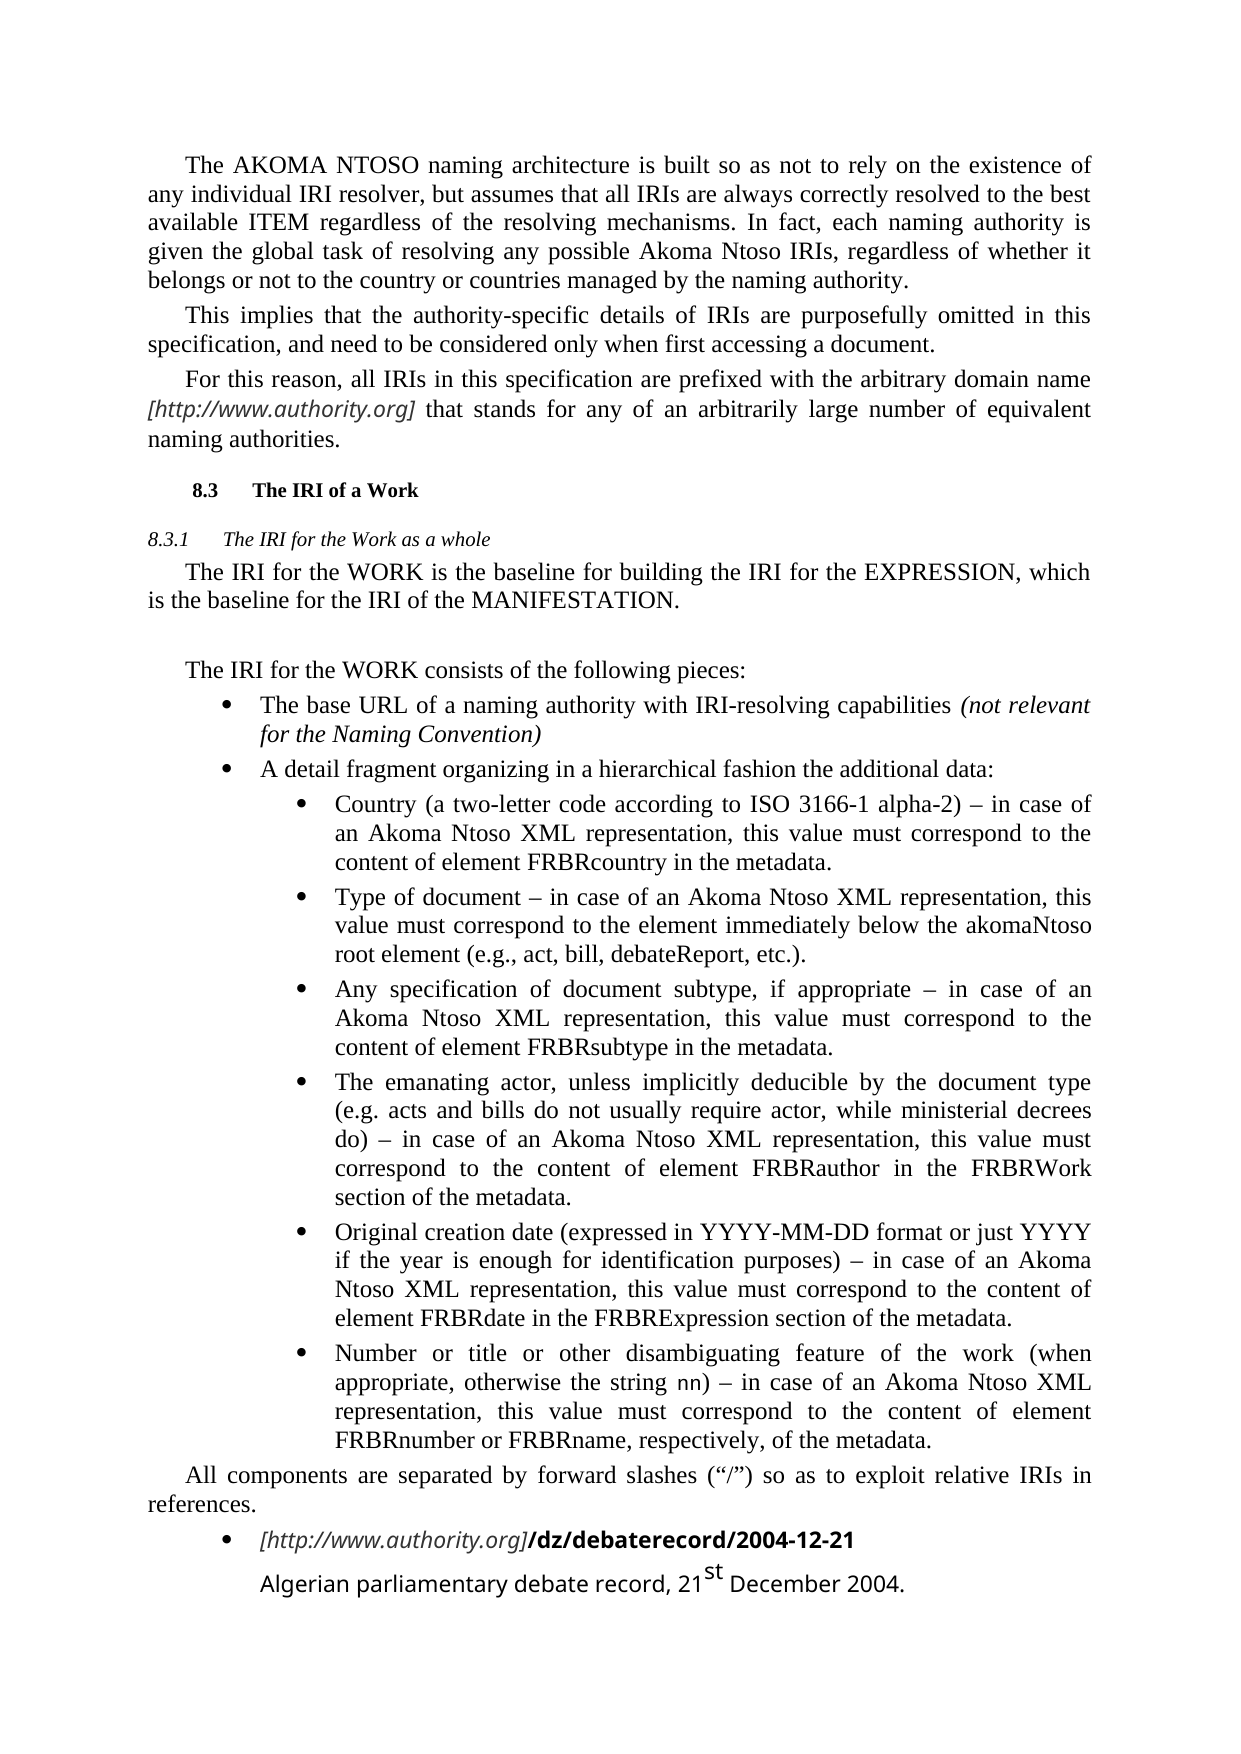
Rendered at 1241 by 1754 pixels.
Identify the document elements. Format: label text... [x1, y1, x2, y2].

subtitle The IRI for the Work as a whole [148, 527, 1092, 551]
list Type of document – in case of an Akoma Ntoso XML representation, this value must correspond to the element immediately below the akomaNtoso root element (e.g., act, bill, debateReport, etc.). [297, 882, 1092, 968]
text The IRI for the WORK consists of the following pieces: [185, 656, 1092, 684]
list [http://www.authority.org]/dz/debaterecord/2004-12-21 Algerian parliamentary debate record, 21st December 2004. [222, 1524, 1092, 1599]
text This implies that the authority-specific details of IRIs are purposefully omitted in this specification, and need to be considered only when first accessing a document. [148, 300, 1092, 357]
list Original creation date (expressed in YYYY-MM-DD format or just YYYY if the year is enough for identification purposes) – in case of an Akoma Ntoso XML representation, this value must correspond to the content of element FRBRdate in the FRBRExpression section of the metadata. [297, 1217, 1092, 1332]
text All components are separated by forward slashes (“/”) so as to exploit relative IRIs in references. [148, 1460, 1092, 1518]
list The emanating actor, unless implicitly deducible by the document type (e.g. acts and bills do not usually require actor, while ministerial decrees do) – in case of an Akoma Ntoso XML representation, this value must correspond to the content of element FRBRauthor in the FRBRWork section of the metadata. [297, 1067, 1092, 1211]
subtitle The IRI of a Work [192, 477, 1092, 502]
text For this reason, all IRIs in this specification are prefixed with the arbitrary domain name [http://www.authority.org] that stands for any of an arbitrarily large number of equivalent naming authorities. [148, 364, 1092, 452]
list The base URL of a naming authority with IRI-resolving capabilities (not relevant for the Naming Convention) [222, 691, 1092, 748]
text The IRI for the WORK is the baseline for building the IRI for the EXPRESSION, which is the baseline for the IRI of the MANIFESTATION. [148, 557, 1092, 614]
list Any specification of document subtype, if appropriate – in case of an Akoma Ntoso XML representation, this value must correspond to the content of element FRBRsubtype in the metadata. [297, 974, 1092, 1061]
list Number or title or other disambiguating feature of the work (when appropriate, otherwise the string nn) – in case of an Akoma Ntoso XML representation, this value must correspond to the content of element FRBRnumber or FRBRname, respectively, of the metadata. [297, 1338, 1092, 1454]
list Country (a two-letter code according to ISO 3166-1 alpha-2) – in case of an Akoma Ntoso XML representation, this value must correspond to the content of element FRBRcountry in the metadata. [297, 789, 1092, 876]
list A detail fragment organizing in a hierarchical fashion the additional data: [222, 754, 1092, 783]
text The AKOMA NTOSO naming architecture is built so as not to rely on the existence of any individual IRI resolver, but assumes that all IRIs are always correctly resolved to the best available ITEM regardless of the resolving mechanisms. In fact, each naming authority is given the global task of resolving any possible Akoma Ntoso IRIs, regardless of whether it belongs or not to the country or countries managed by the naming authority. [148, 150, 1092, 294]
